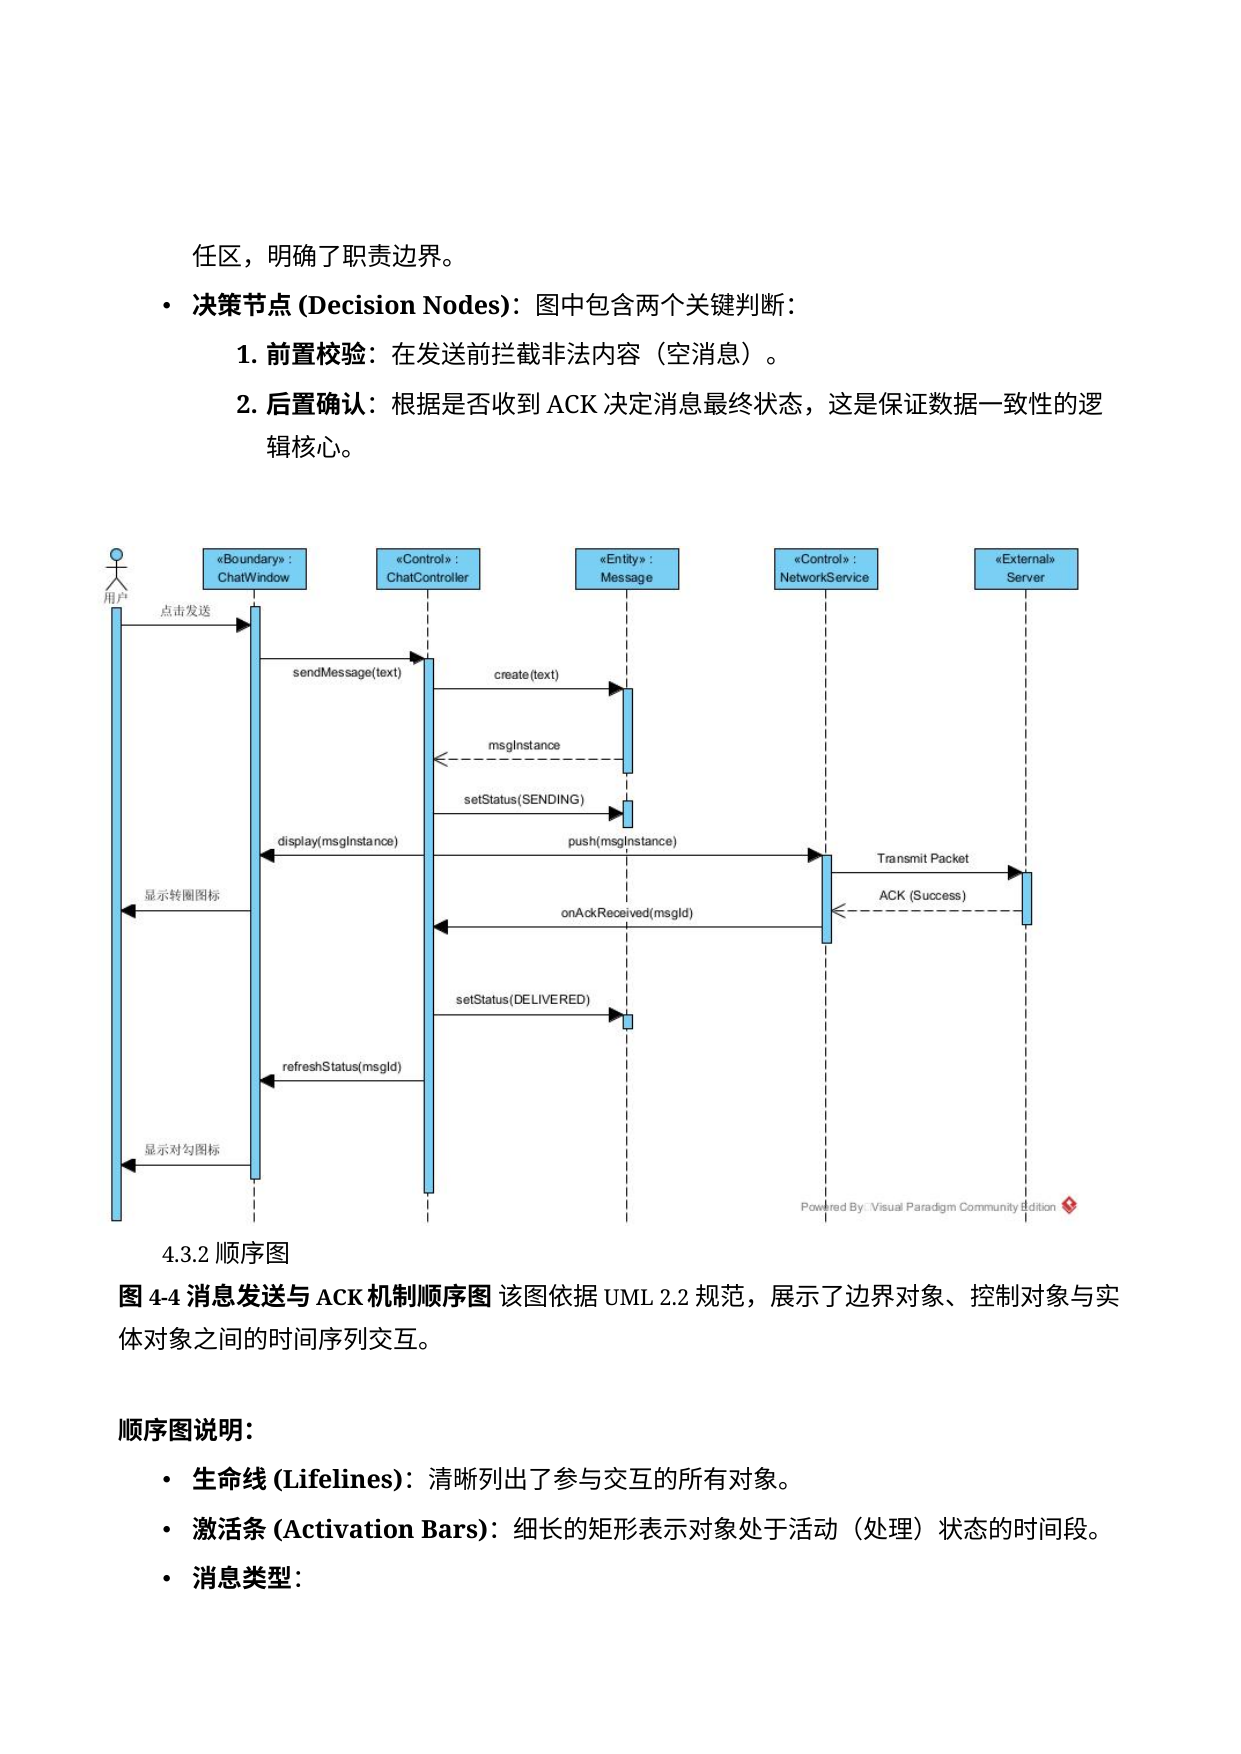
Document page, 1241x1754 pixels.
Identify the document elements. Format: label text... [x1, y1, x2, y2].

list 生命线 (Lifelines)：清晰列出了参与交互的所有对象。 [162, 1460, 1122, 1496]
list 决策节点 (Decision Nodes)：图中包含两个关键判断： [162, 286, 1122, 322]
picture [79, 546, 1082, 1226]
list 激活条 (Activation Bars)：细长的矩形表示对象处于活动（处理）状态的时间段。 [162, 1509, 1122, 1545]
list 任区，明确了职责边界。 [162, 236, 1122, 272]
list 前置校验：在发送前拦截非法内容（空消息）。 [236, 335, 1122, 371]
text 4.3.2 顺序图 图 4-4 消息发送与ACK机制顺序图 该图依据 UML 2.2 规范，展示了边界对象、控制对象与实体对象之间的时间序列交互。 [118, 526, 1122, 1392]
list 后置确认：根据是否收到 ACK 决定消息最终状态，这是保证数据一致性的逻辑核心。 [236, 384, 1122, 464]
list 消息类型： [162, 1558, 1122, 1595]
text 顺序图说明： [118, 1410, 1122, 1447]
